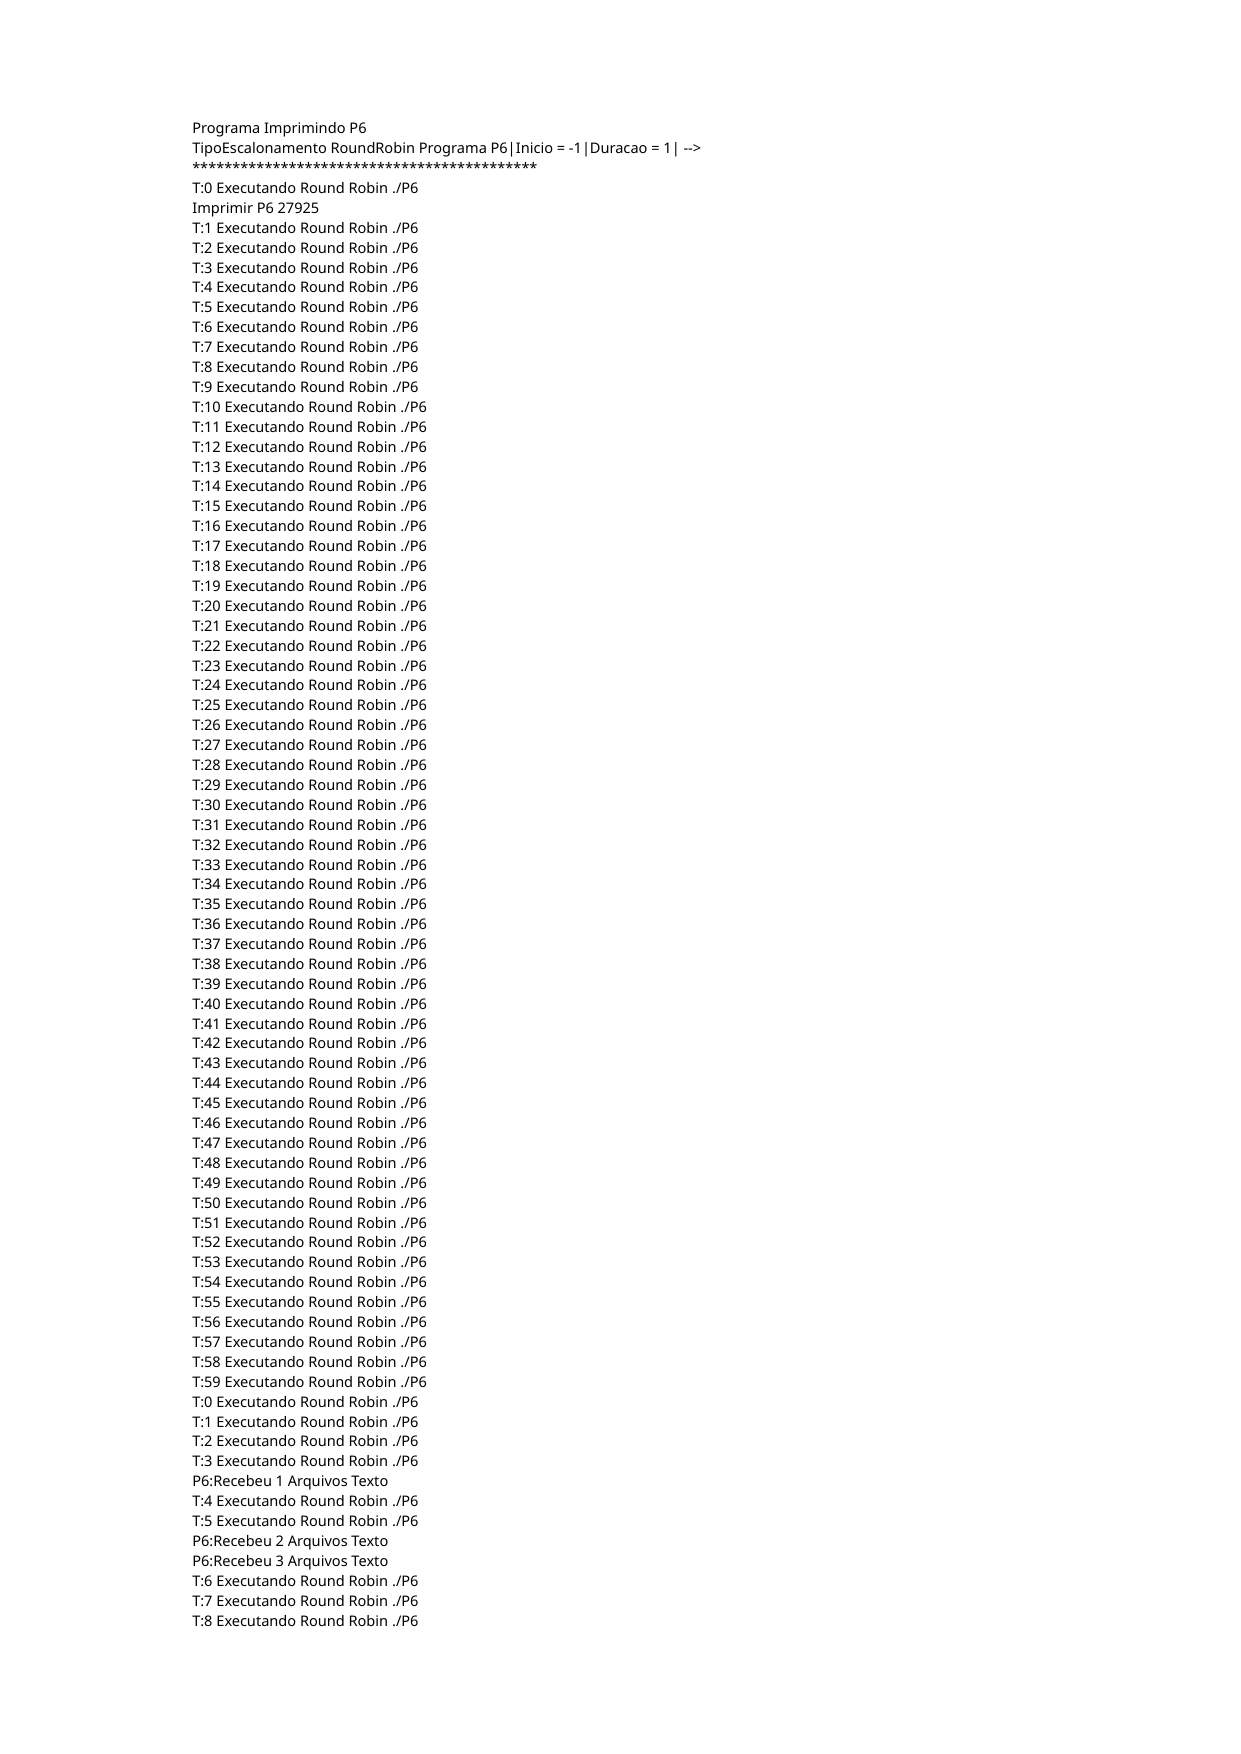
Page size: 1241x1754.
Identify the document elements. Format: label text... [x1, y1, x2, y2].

text T:7 Executando Round Robin ./P6 [118, 337, 1122, 357]
text T:18 Executando Round Robin ./P6 [118, 556, 1122, 576]
text T:11 Executando Round Robin ./P6 [118, 417, 1122, 436]
text T:1 Executando Round Robin ./P6 [118, 1411, 1122, 1431]
text T:47 Executando Round Robin ./P6 [118, 1133, 1122, 1153]
text T:34 Executando Round Robin ./P6 [118, 874, 1122, 894]
text T:8 Executando Round Robin ./P6 [118, 1610, 1122, 1630]
text T:40 Executando Round Robin ./P6 [118, 993, 1122, 1013]
text T:41 Executando Round Robin ./P6 [118, 1013, 1122, 1033]
text T:4 Executando Round Robin ./P6 [118, 277, 1122, 297]
text T:1 Executando Round Robin ./P6 [118, 218, 1122, 237]
text T:2 Executando Round Robin ./P6 [118, 1431, 1122, 1451]
text T:14 Executando Round Robin ./P6 [118, 476, 1122, 496]
text T:31 Executando Round Robin ./P6 [118, 814, 1122, 834]
text T:38 Executando Round Robin ./P6 [118, 954, 1122, 974]
text T:39 Executando Round Robin ./P6 [118, 974, 1122, 993]
text T:15 Executando Round Robin ./P6 [118, 496, 1122, 516]
text T:57 Executando Round Robin ./P6 [118, 1332, 1122, 1352]
text T:19 Executando Round Robin ./P6 [118, 576, 1122, 596]
text T:12 Executando Round Robin ./P6 [118, 436, 1122, 456]
text T:44 Executando Round Robin ./P6 [118, 1073, 1122, 1093]
text P6:Recebeu 2 Arquivos Texto [118, 1531, 1122, 1551]
text T:55 Executando Round Robin ./P6 [118, 1292, 1122, 1312]
text T:32 Executando Round Robin ./P6 [118, 834, 1122, 854]
text T:6 Executando Round Robin ./P6 [118, 1571, 1122, 1590]
text Programa Imprimindo P6 [118, 118, 1122, 138]
text T:17 Executando Round Robin ./P6 [118, 536, 1122, 556]
text T:0 Executando Round Robin ./P6 [118, 1391, 1122, 1411]
text T:45 Executando Round Robin ./P6 [118, 1093, 1122, 1113]
text T:24 Executando Round Robin ./P6 [118, 675, 1122, 695]
text T:42 Executando Round Robin ./P6 [118, 1033, 1122, 1053]
text T:9 Executando Round Robin ./P6 [118, 377, 1122, 397]
text T:23 Executando Round Robin ./P6 [118, 655, 1122, 675]
text T:0 Executando Round Robin ./P6 [118, 178, 1122, 198]
text T:49 Executando Round Robin ./P6 [118, 1173, 1122, 1192]
text T:3 Executando Round Robin ./P6 [118, 257, 1122, 277]
text P6:Recebeu 1 Arquivos Texto [118, 1471, 1122, 1491]
text ******************************************* [118, 158, 1122, 178]
text T:5 Executando Round Robin ./P6 [118, 1511, 1122, 1531]
text T:50 Executando Round Robin ./P6 [118, 1192, 1122, 1212]
text T:21 Executando Round Robin ./P6 [118, 616, 1122, 635]
text T:22 Executando Round Robin ./P6 [118, 635, 1122, 655]
text T:25 Executando Round Robin ./P6 [118, 695, 1122, 715]
text T:51 Executando Round Robin ./P6 [118, 1212, 1122, 1232]
text T:13 Executando Round Robin ./P6 [118, 456, 1122, 476]
text T:5 Executando Round Robin ./P6 [118, 297, 1122, 317]
text T:7 Executando Round Robin ./P6 [118, 1590, 1122, 1610]
text T:53 Executando Round Robin ./P6 [118, 1252, 1122, 1272]
text T:26 Executando Round Robin ./P6 [118, 715, 1122, 735]
text T:27 Executando Round Robin ./P6 [118, 735, 1122, 755]
text T:8 Executando Round Robin ./P6 [118, 357, 1122, 377]
text T:56 Executando Round Robin ./P6 [118, 1312, 1122, 1332]
text T:52 Executando Round Robin ./P6 [118, 1232, 1122, 1252]
text T:6 Executando Round Robin ./P6 [118, 317, 1122, 337]
text T:2 Executando Round Robin ./P6 [118, 237, 1122, 257]
text T:36 Executando Round Robin ./P6 [118, 914, 1122, 934]
text T:4 Executando Round Robin ./P6 [118, 1491, 1122, 1511]
text T:10 Executando Round Robin ./P6 [118, 397, 1122, 417]
text T:29 Executando Round Robin ./P6 [118, 775, 1122, 794]
text T:48 Executando Round Robin ./P6 [118, 1153, 1122, 1173]
text Imprimir P6 27925 [118, 198, 1122, 218]
text T:16 Executando Round Robin ./P6 [118, 516, 1122, 536]
text T:30 Executando Round Robin ./P6 [118, 794, 1122, 814]
text T:20 Executando Round Robin ./P6 [118, 596, 1122, 616]
text T:59 Executando Round Robin ./P6 [118, 1372, 1122, 1391]
text T:58 Executando Round Robin ./P6 [118, 1352, 1122, 1372]
text T:37 Executando Round Robin ./P6 [118, 934, 1122, 954]
text T:3 Executando Round Robin ./P6 [118, 1451, 1122, 1471]
text T:46 Executando Round Robin ./P6 [118, 1113, 1122, 1133]
text T:28 Executando Round Robin ./P6 [118, 755, 1122, 775]
text T:43 Executando Round Robin ./P6 [118, 1053, 1122, 1073]
text P6:Recebeu 3 Arquivos Texto [118, 1551, 1122, 1571]
text TipoEscalonamento RoundRobin Programa P6|Inicio = -1|Duracao = 1| --> [118, 138, 1122, 158]
text T:33 Executando Round Robin ./P6 [118, 854, 1122, 874]
text T:35 Executando Round Robin ./P6 [118, 894, 1122, 914]
text T:54 Executando Round Robin ./P6 [118, 1272, 1122, 1292]
